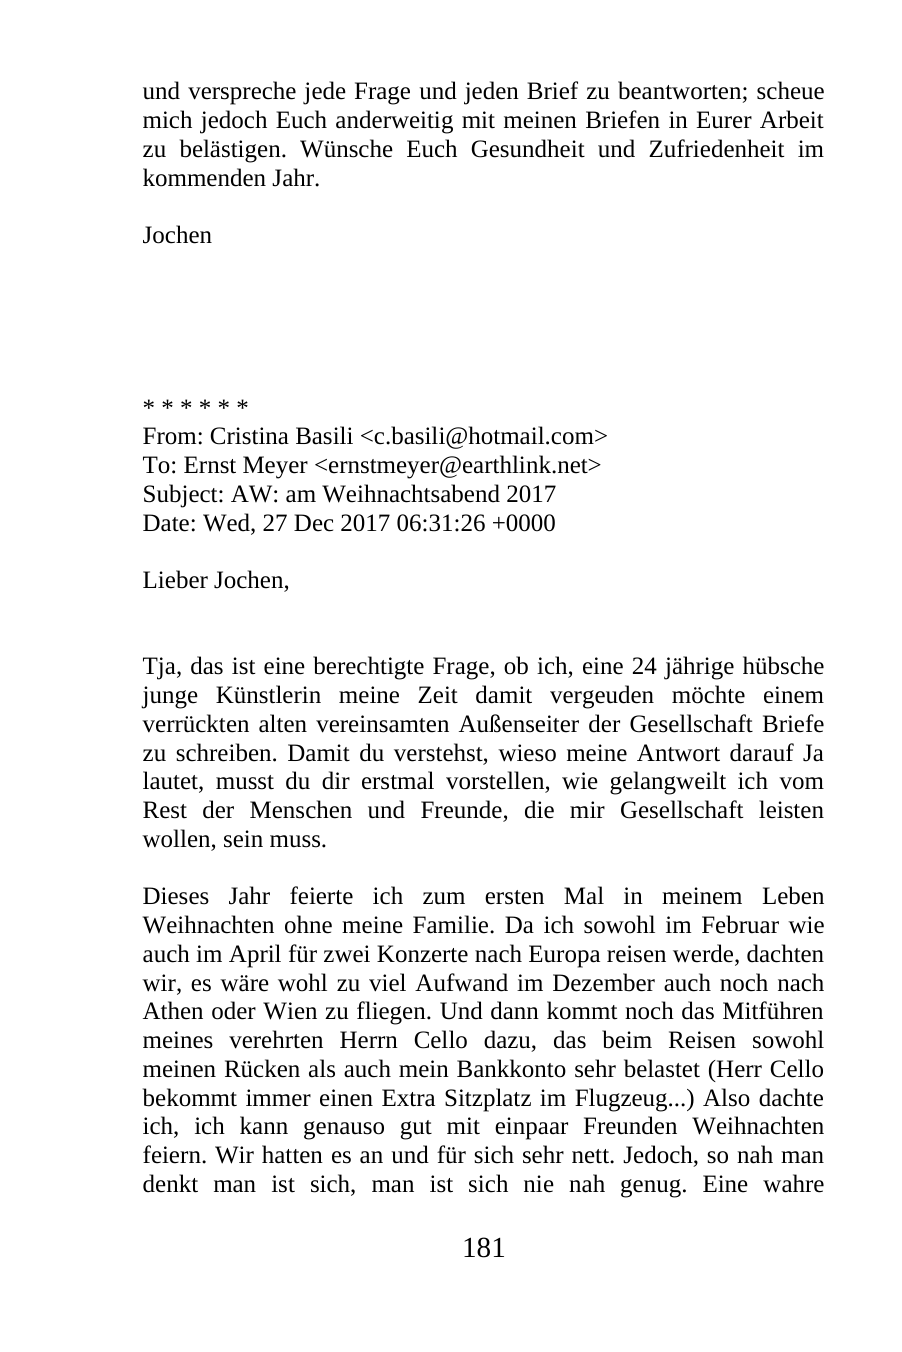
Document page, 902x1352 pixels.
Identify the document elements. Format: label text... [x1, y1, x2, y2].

text To: Ernst Meyer <ernstmeyer@earthlink.net> [142, 450, 825, 479]
text Subject: AW: am Weihnachtsabend 2017 [142, 479, 825, 508]
text * * * * * * [142, 393, 825, 421]
text Lieber Jochen, [142, 565, 825, 594]
text From: Cristina Basili <c.basili@hotmail.com> [142, 421, 825, 450]
text und verspreche jede Frage und jeden Brief zu beantworten; scheue mich jedoch Euch anderweitig mit meinen Briefen in Eurer Arbeit zu belästigen. Wünsche Euch Gesundheit und Zufriedenheit im kommenden Jahr. [142, 76, 825, 191]
text Dieses Jahr feierte ich zum ersten Mal in meinem Leben Weihnachten ohne meine Familie. Da ich sowohl im Februar wie auch im April für zwei Konzerte nach Europa reisen werde, dachten wir, es wäre wohl zu viel Aufwand im Dezember auch noch nach Athen oder Wien zu fliegen. Und dann kommt noch das Mitführen meines verehrten Herrn Cello dazu, das beim Reisen sowohl meinen Rücken als auch mein Bankkonto sehr belastet (Herr Cello bekommt immer einen Extra Sitzplatz im Flugzeug...) Also dachte ich, ich kann genauso gut mit einpaar Freunden Weihnachten feiern. Wir hatten es an und für sich sehr nett. Jedoch, so nah man denkt man ist sich, man ist sich nie nah genug. Eine wahre [142, 881, 825, 1198]
text Jochen [142, 220, 825, 249]
text Date: Wed, 27 Dec 2017 06:31:26 +0000 [142, 508, 825, 536]
text Tja, das ist eine berechtigte Frage, ob ich, eine 24 jährige hübsche junge Künstlerin meine Zeit damit vergeuden möchte einem verrückten alten vereinsamten Außenseiter der Gesellschaft Briefe zu schreiben. Damit du verstehst, wieso meine Antwort darauf Ja lautet, musst du dir erstmal vorstellen, wie gelangweilt ich vom Rest der Menschen und Freunde, die mir Gesellschaft leisten wollen, sein muss. [142, 651, 825, 853]
